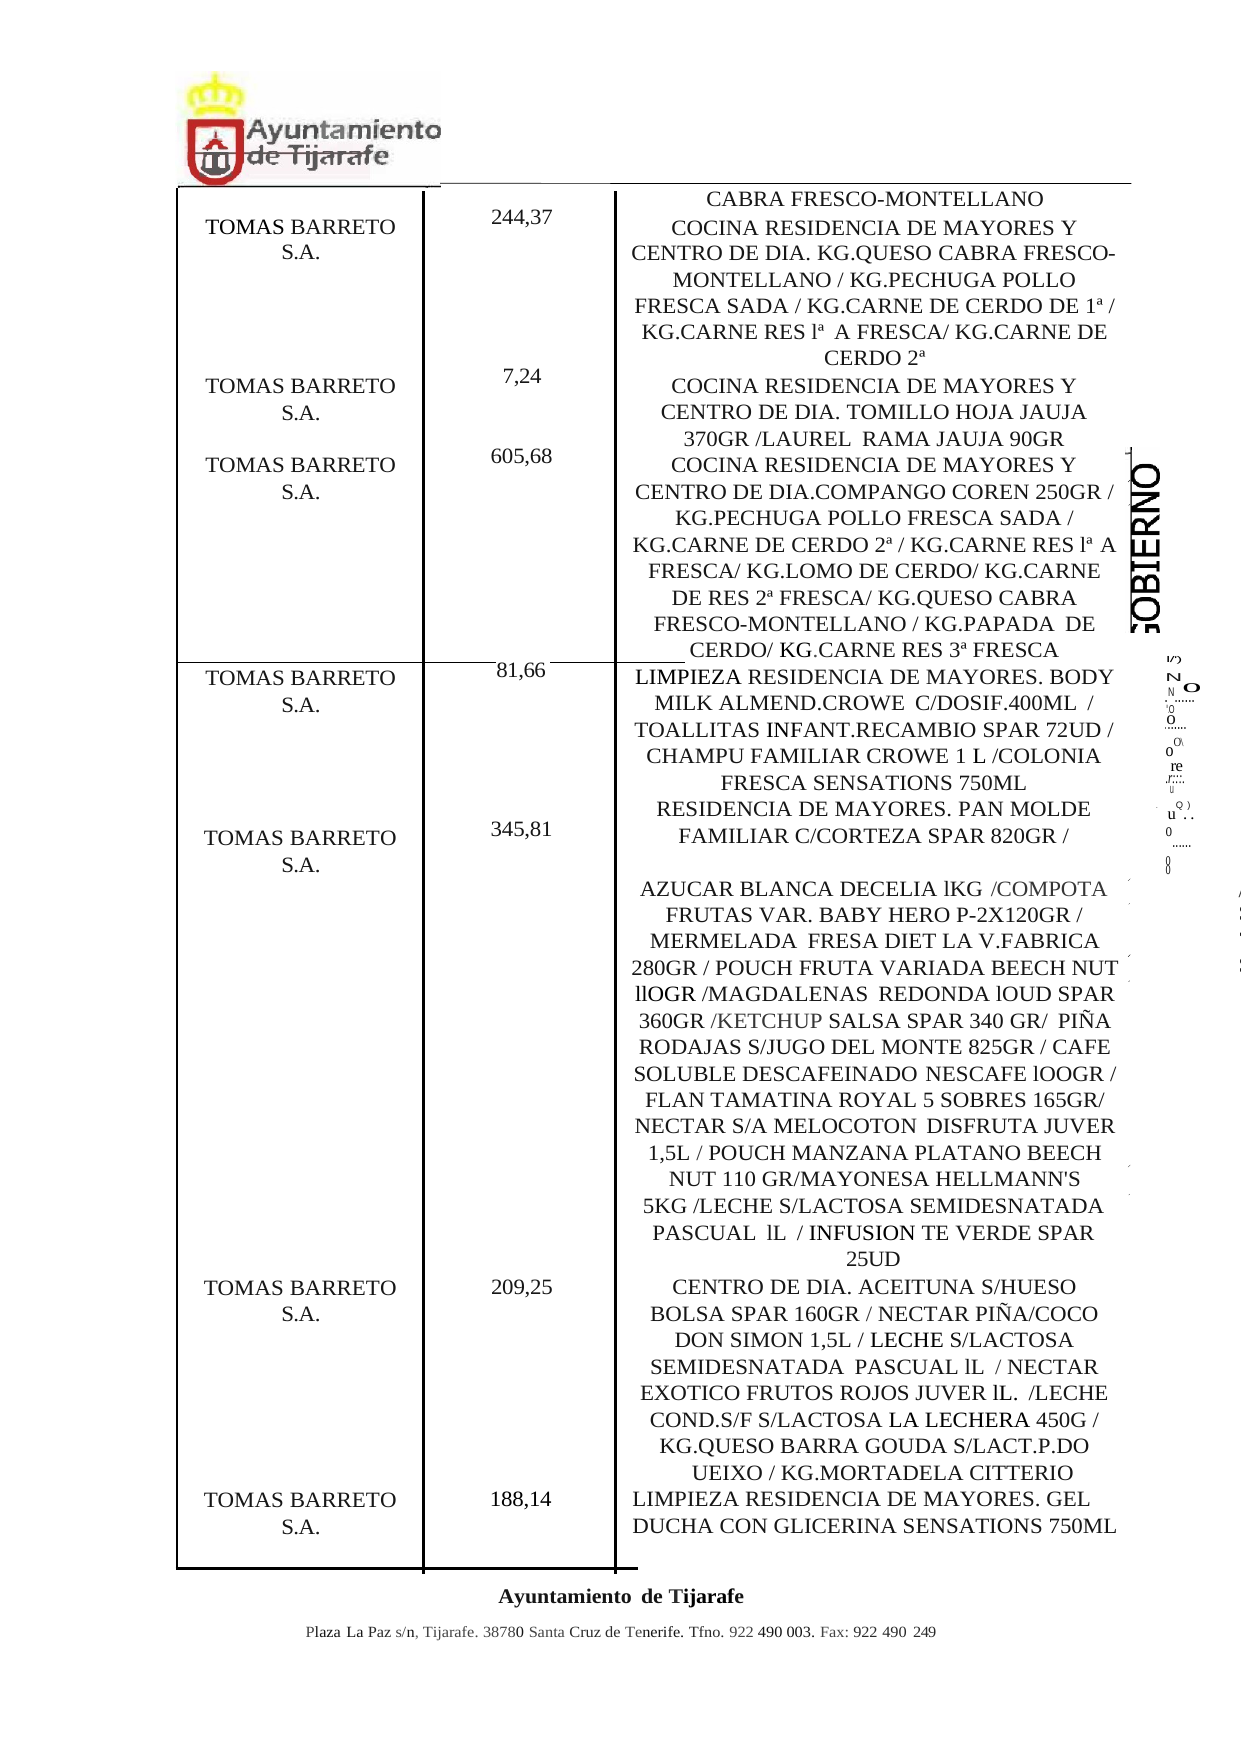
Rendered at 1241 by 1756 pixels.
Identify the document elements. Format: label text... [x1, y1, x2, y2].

text CENTRO DE DIA. ACEITUNA S/HUESO BOLSA SPAR 160GR / NECTAR PIÑA/COCO DON SIMON 1,5L / LECHE S/LACTOSA SEMIDESNATADA PASCUAL lL / NECTAR EXOTICO FRUTOS ROJOS JUVER lL. /LECHE COND.S/F S/LACTOSA LA LECHERA 450G / KG.QUESO BARRA GOUDA S/LACT.P.DO [632, 1274, 1117, 1458]
text No [1165, 666, 1241, 685]
text 209,25 [491, 1275, 556, 1299]
text COCINA RESIDENCIA DE MAYORES Y CENTRO DE DIA. TOMILLO HOJA JAUJA 370GR /LAUREL RAMA JAUJA 90GR COCINA RESIDENCIA DE MAYORES Y [660, 373, 1087, 477]
text 345,81 [490, 817, 557, 841]
text TOMAS BARRETO S.A. [205, 452, 398, 504]
text TOMAS BARRETO S.A. [205, 665, 399, 716]
text .r:::. [1165, 774, 1241, 786]
text UEIXO / KG.MORTADELA CITTERIO LIMPIEZA RESIDENCIA DE MAYORES. GEL DUCHA CON GLICERINA SENSATIONS 750ML [632, 1459, 1119, 1538]
text AZUCAR BLANCA DECELIA lKG /COMPOTA [631, 878, 1117, 901]
text o o [1165, 857, 1172, 878]
text oO\ [1165, 734, 1241, 750]
text CENTRO DE DIA.COMPANGO COREN 250GR / KG.PECHUGA POLLO FRESCA SADA / KG.CARNE DE CERDO 2ª / KG.CARNE RES lª A FRESCA/ KG.LOMO DE CERDO/ KG.CARNE DE RES 2ª FRESCA/ KG.QUESO CABRA FRESCO-MONTELLANO / KG.PAPADA DE CERDO/ KG.CARNE RES 3ª FRESCA [631, 479, 1118, 663]
text TOMAS BARRETO S.A. [205, 373, 398, 425]
text re [1170, 760, 1241, 774]
text 605,68 [490, 443, 558, 468]
text u [1169, 786, 1241, 796]
text l.O [1167, 706, 1241, 716]
text .N...... [1164, 687, 1241, 706]
text TOMAS BARRETO S.A. [204, 1487, 398, 1539]
text ....... [1164, 716, 1241, 733]
text TOMAS BARRETO S.A. [204, 825, 398, 876]
text 244,37 [491, 204, 558, 229]
text MONTELLANO / KG.PECHUGA POLLO FRESCA SADA / KG.CARNE DE CERDO DE 1ª / KG.CARNE RES lª A FRESCA/ KG.CARNE DE CERDO 2ª [633, 267, 1115, 370]
text 7,24 [502, 363, 558, 389]
text RESIDENCIA DE MAYORES. PAN MOLDE FAMILIAR C/CORTEZA SPAR 820GR / [630, 796, 1117, 848]
text o...... [1165, 827, 1241, 853]
text 188,14 [489, 1487, 556, 1512]
text TOMAS BARRETO S.A. [205, 214, 398, 264]
text . uQ.). [1155, 797, 1241, 811]
text CENTRO DE DIA. KG.QUESO CABRA FRESCO- [630, 243, 1117, 265]
text TOMAS BARRETO S.A. [204, 1275, 398, 1325]
text CABRA FRESCO-MONTELLANO COCINA RESIDENCIA DE MAYORES Y [671, 186, 1077, 240]
text l/') [1166, 654, 1241, 664]
text FRUTAS VAR. BABY HERO P-2X120GR / MERMELADA FRESA DIET LA V.FABRICA 280GR / POUCH FRUTA VARIADA BEECH NUT llOGR /MAGDALENAS REDONDA lOUD SPAR 360GR /KETCHUP SALSA SPAR 340 GR/ PIÑA RODAJAS S/JUGO DEL MONTE 825GR / CAFE SOLUBLE DESCAFEINADO NESCAFE lOOGR / FLAN TAMATINA ROYAL 5 SOBRES 165GR/ NECTAR S/A MELOCOTON DISFRUTA JUVER 1,5L / POUCH MANZANA PLATANO BEECH NUT 110 GR/MAYONESA HELLMANN'S [629, 902, 1119, 1192]
text LIMPIEZA RESIDENCIA DE MAYORES. BODY MILK ALMEND.CROWE C/DOSIF.400ML / TOALLITAS INFANT.RECAMBIO SPAR 72UD / CHAMPU FAMILIAR CROWE 1 L /COLONIA FRESCA SENSATIONS 750ML [633, 664, 1114, 795]
text 81,66 [496, 658, 550, 683]
text 5KG /LECHE S/LACTOSA SEMIDESNATADA PASCUAL lL / INFUSION TE VERDE SPAR 25UD [630, 1193, 1117, 1271]
